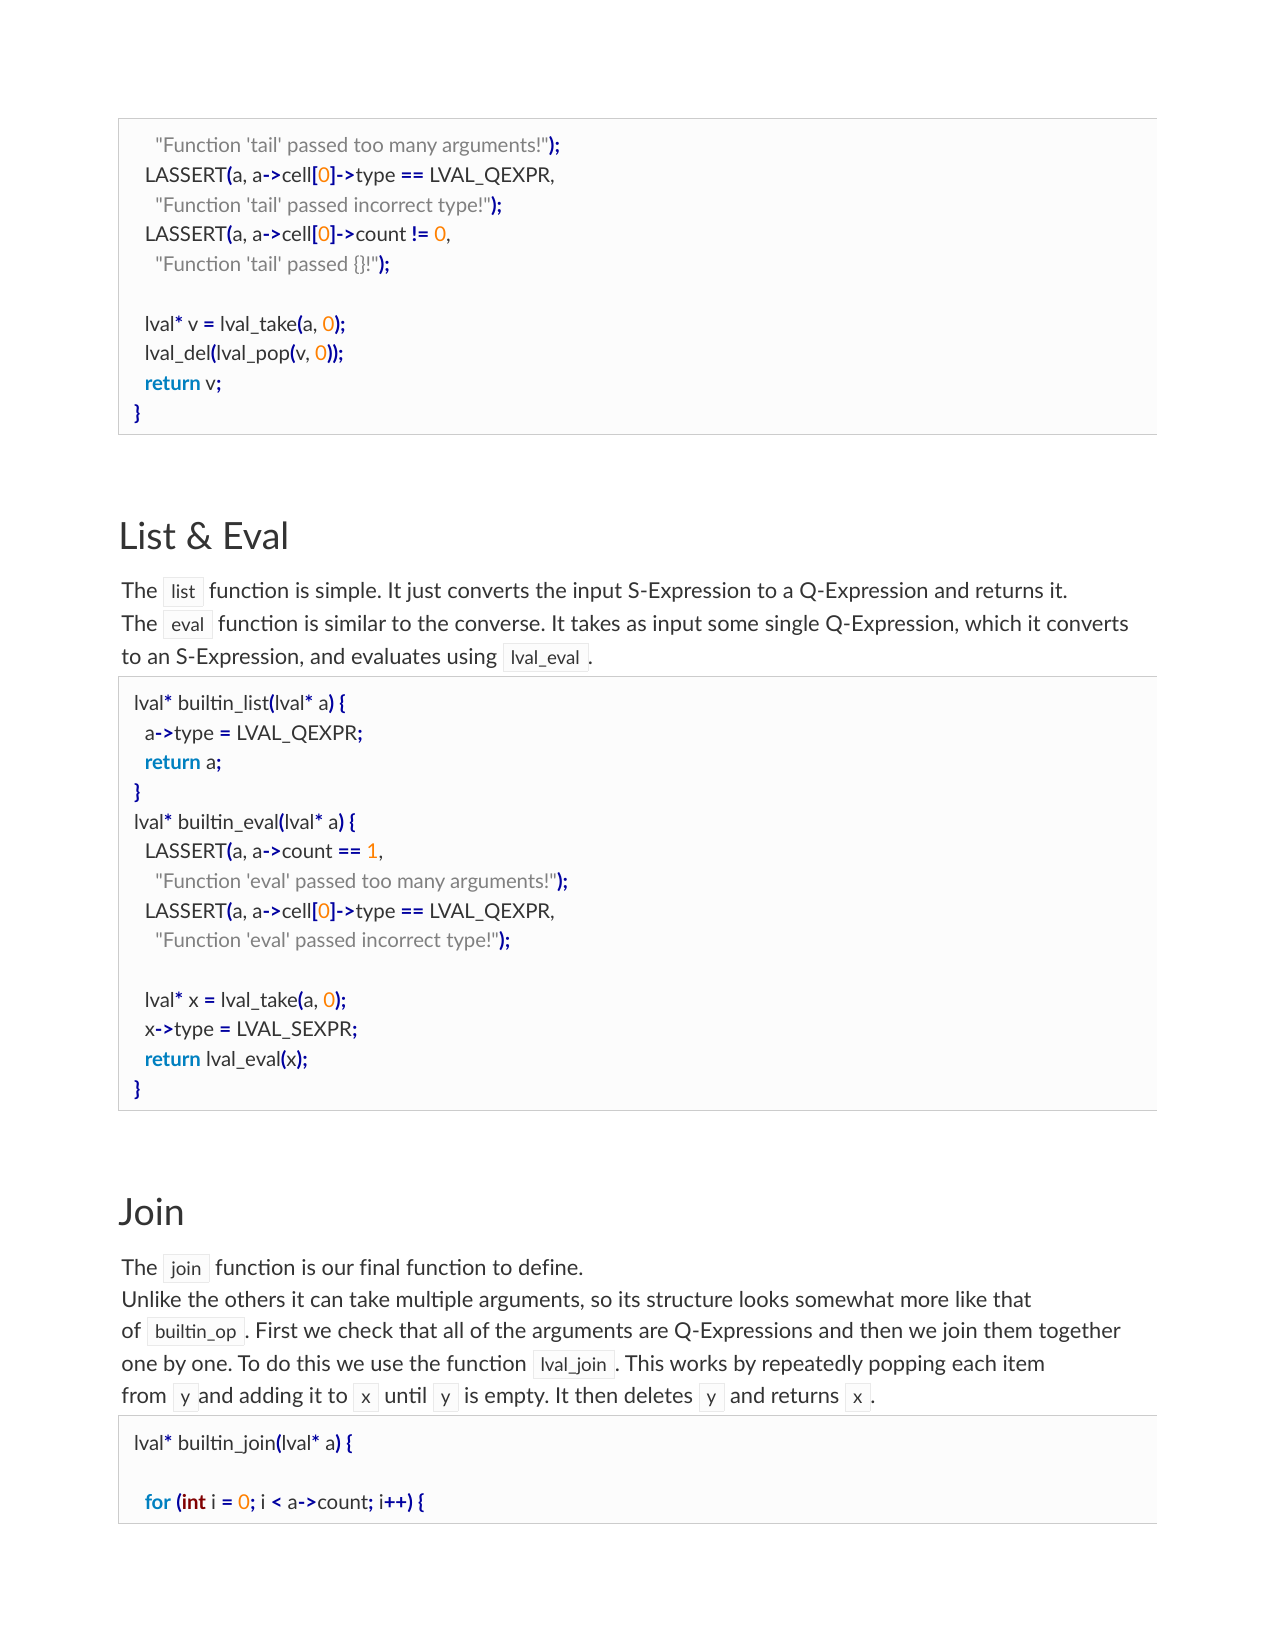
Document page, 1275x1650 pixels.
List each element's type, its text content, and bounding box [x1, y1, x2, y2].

text lval* v = lval_take(a, 0); [119, 296, 1157, 326]
text a->type = LVAL_QEXPR; [119, 705, 1157, 735]
text Unlike the others it can take multiple arguments, so its structure looks somewhat more like that of builtin_op. First we check that all of the arguments are Q-Expressions and then we join them together one by one. To do this we use the function lval_join. This works by repeatedly popping each item from yand adding it to x until y is empty. It then deletes y and returns x. [121, 1286, 1154, 1411]
text "Function 'tail' passed too many arguments!"); [119, 119, 1157, 148]
text x->type = LVAL_SEXPR; [119, 1002, 1157, 1032]
text "Function 'eval' passed incorrect type!"); [119, 913, 1157, 943]
text function is our final function to define. [210, 1253, 1154, 1282]
text "Function 'tail' passed incorrect type!"); [119, 177, 1157, 207]
subtitle List & Eval [118, 512, 1157, 557]
text } [119, 385, 1157, 434]
text function is simple. It just converts the input S-Expression to a Q-Expression and returns it. [204, 577, 1154, 606]
text The eval function is similar to the converse. It takes as input some single Q-Expression, which it converts to an S-Expression, and evaluates using lval_eval. [121, 610, 1154, 671]
text lval* builtin_eval(lval* a) { [119, 794, 1157, 824]
text "Function 'tail' passed {}!"); [119, 237, 1157, 267]
text "Function 'eval' passed too many arguments!"); [119, 854, 1157, 883]
text The join [121, 1253, 209, 1282]
text LASSERT(a, a->count == 1, [119, 824, 1157, 854]
text } [119, 765, 1157, 794]
text lval_del(lval_pop(v, 0)); [119, 326, 1157, 356]
text lval* builtin_list(lval* a) { [119, 677, 1157, 705]
text LASSERT(a, a->cell[0]->count != 0, [119, 207, 1157, 237]
text list [164, 578, 203, 606]
text return lval_eval(x); [119, 1032, 1157, 1062]
text The [121, 577, 163, 606]
subtitle Join [118, 1188, 1157, 1233]
text lval* x = lval_take(a, 0); [119, 972, 1157, 1002]
text return v; [119, 356, 1157, 385]
text } [119, 1062, 1157, 1110]
text for (int i = 0; i < a->count; i++) { [119, 1474, 1157, 1523]
text LASSERT(a, a->cell[0]->type == LVAL_QEXPR, [119, 148, 1157, 177]
text LASSERT(a, a->cell[0]->type == LVAL_QEXPR, [119, 883, 1157, 913]
text lval* builtin_join(lval* a) { [119, 1416, 1157, 1445]
text return a; [119, 735, 1157, 765]
